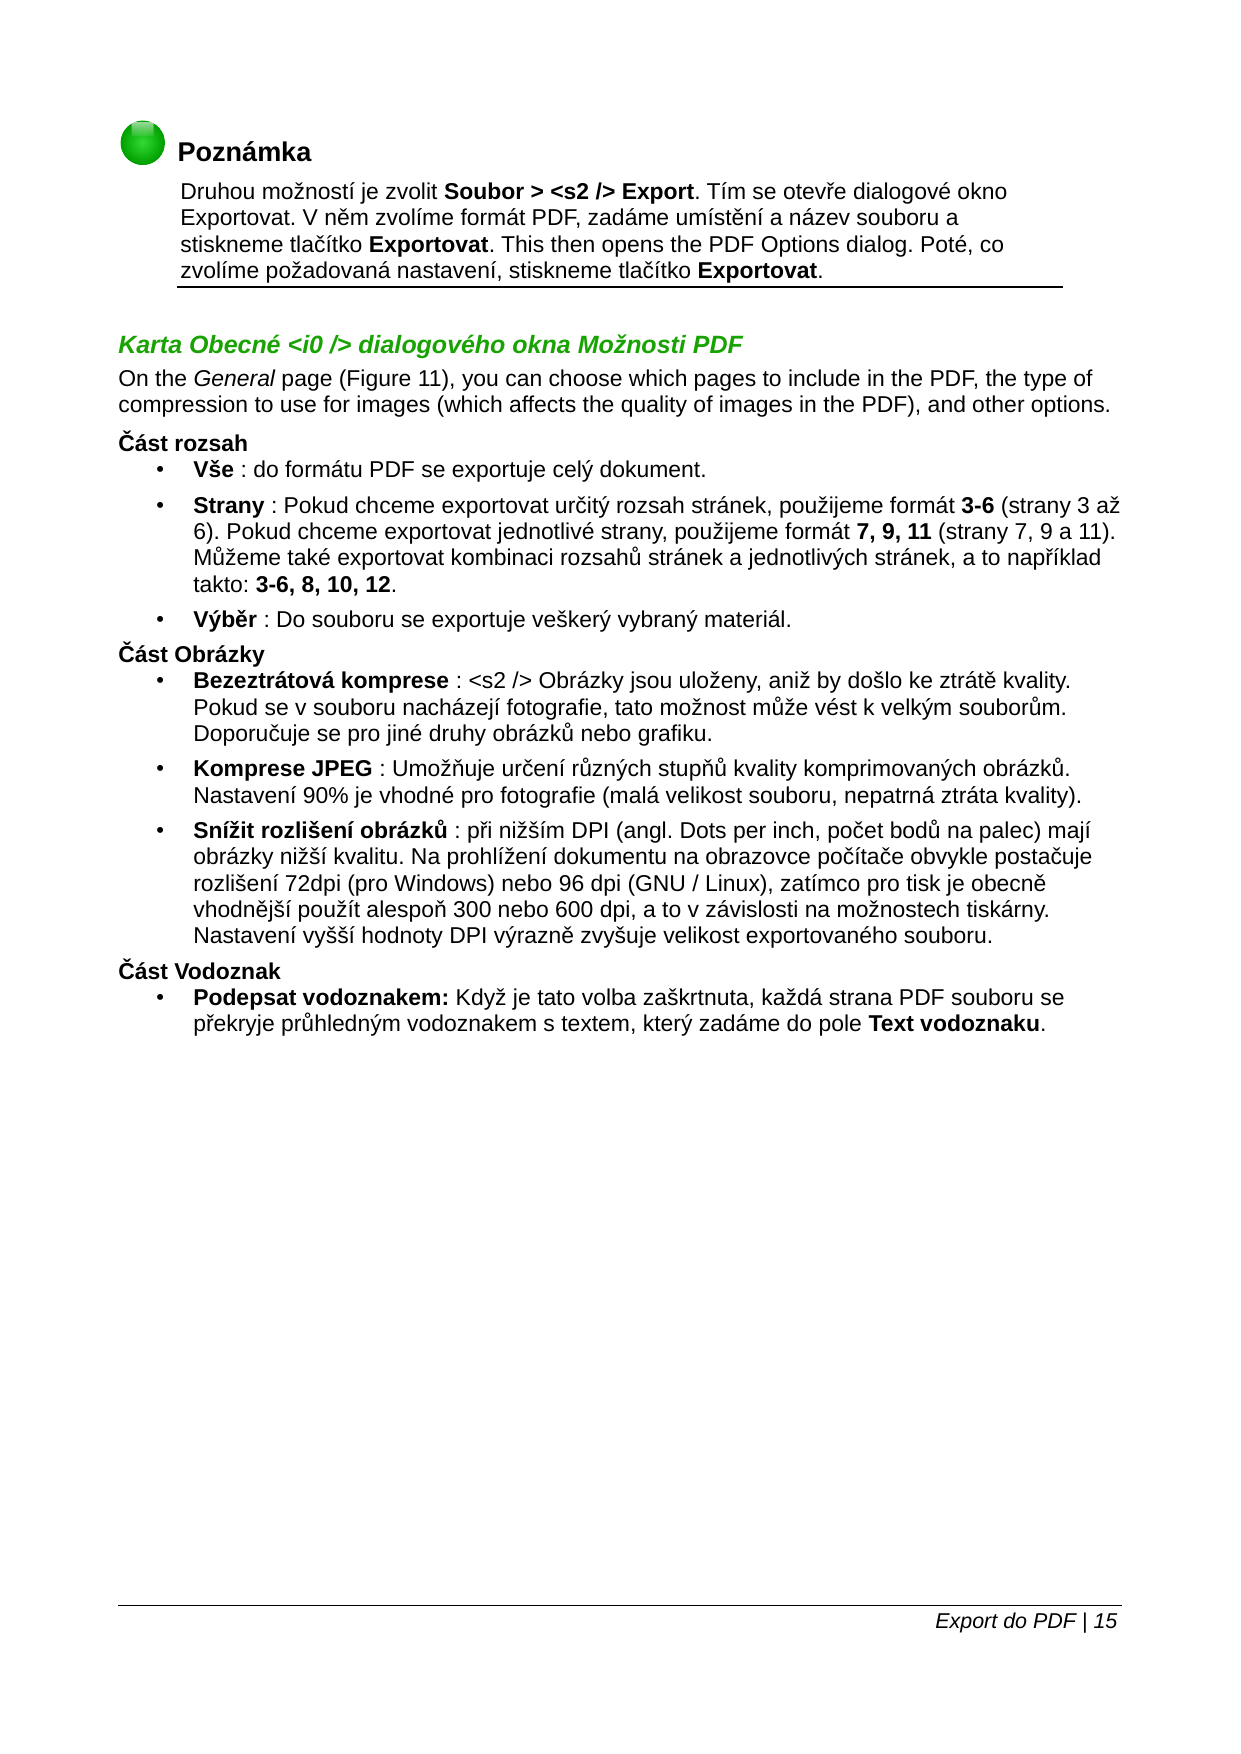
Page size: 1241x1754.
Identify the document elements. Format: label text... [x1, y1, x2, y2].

list Strany : Pokud chceme exportovat určitý rozsah stránek, použijeme formát 3-6 (strany 3 až 6). Pokud chceme exportovat jednotlivé strany, použijeme formát 7, 9, 11 (strany 7, 9 a 11). Můžeme také exportovat kombinaci rozsahů stránek a jednotlivých stránek, a to například takto: 3-6, 8, 10, 12. [156, 492, 1122, 597]
subtitle Karta Obecné <i0 /> dialogového okna Možnosti PDF [118, 330, 1122, 359]
text Část Obrázky [118, 641, 1122, 667]
subtitle Poznámka [118, 118, 1122, 167]
list Vše : do formátu PDF se exportuje celý dokument. [156, 456, 1122, 483]
text On the General page (Figure 11), you can choose which pages to include in the PDF, the type of compression to use for images (which affects the quality of images in the PDF), and other options. [118, 365, 1122, 418]
list Podepsat vodoznakem: Když je tato volba zaškrtnuta, každá strana PDF souboru se překryje průhledným vodoznakem s textem, který zadáme do pole Text vodoznaku. [156, 984, 1122, 1037]
list Bezeztrátová komprese : <s2 /> Obrázky jsou uloženy, aniž by došlo ke ztrátě kvality. Pokud se v souboru nacházejí fotografie, tato možnost může vést k velkým souborům. Doporučuje se pro jiné druhy obrázků nebo grafiku. [156, 667, 1122, 747]
text Druhou možností je zvolit Soubor > <s2 /> Export. Tím se otevře dialogové okno Exportovat. V něm zvolíme formát PDF, zadáme umístění a název souboru a stiskneme tlačítko Exportovat. This then opens the PDF Options dialog. Poté, co zvolíme požadovaná nastavení, stiskneme tlačítko Exportovat. [177, 175, 1063, 286]
text Část rozsah [118, 430, 1122, 456]
list Výběr : Do souboru se exportuje veškerý vybraný materiál. [156, 606, 1122, 632]
list Komprese JPEG : Umožňuje určení různých stupňů kvality komprimovaných obrázků. Nastavení 90% je vhodné pro fotografie (malá velikost souboru, nepatrná ztráta kvality). [156, 755, 1122, 808]
list Snížit rozlišení obrázků : při nižším DPI (angl. Dots per inch, počet bodů na palec) mají obrázky nižší kvalitu. Na prohlížení dokumentu na obrazovce počítače obvykle postačuje rozlišení 72dpi (pro Windows) nebo 96 dpi (GNU / Linux), zatímco pro tisk je obecně vhodnější použít alespoň 300 nebo 600 dpi, a to v závislosti na možnostech tiskárny. Nastavení vyšší hodnoty DPI výrazně zvyšuje velikost exportovaného souboru. [156, 817, 1122, 949]
text Část Vodoznak [118, 958, 1122, 984]
